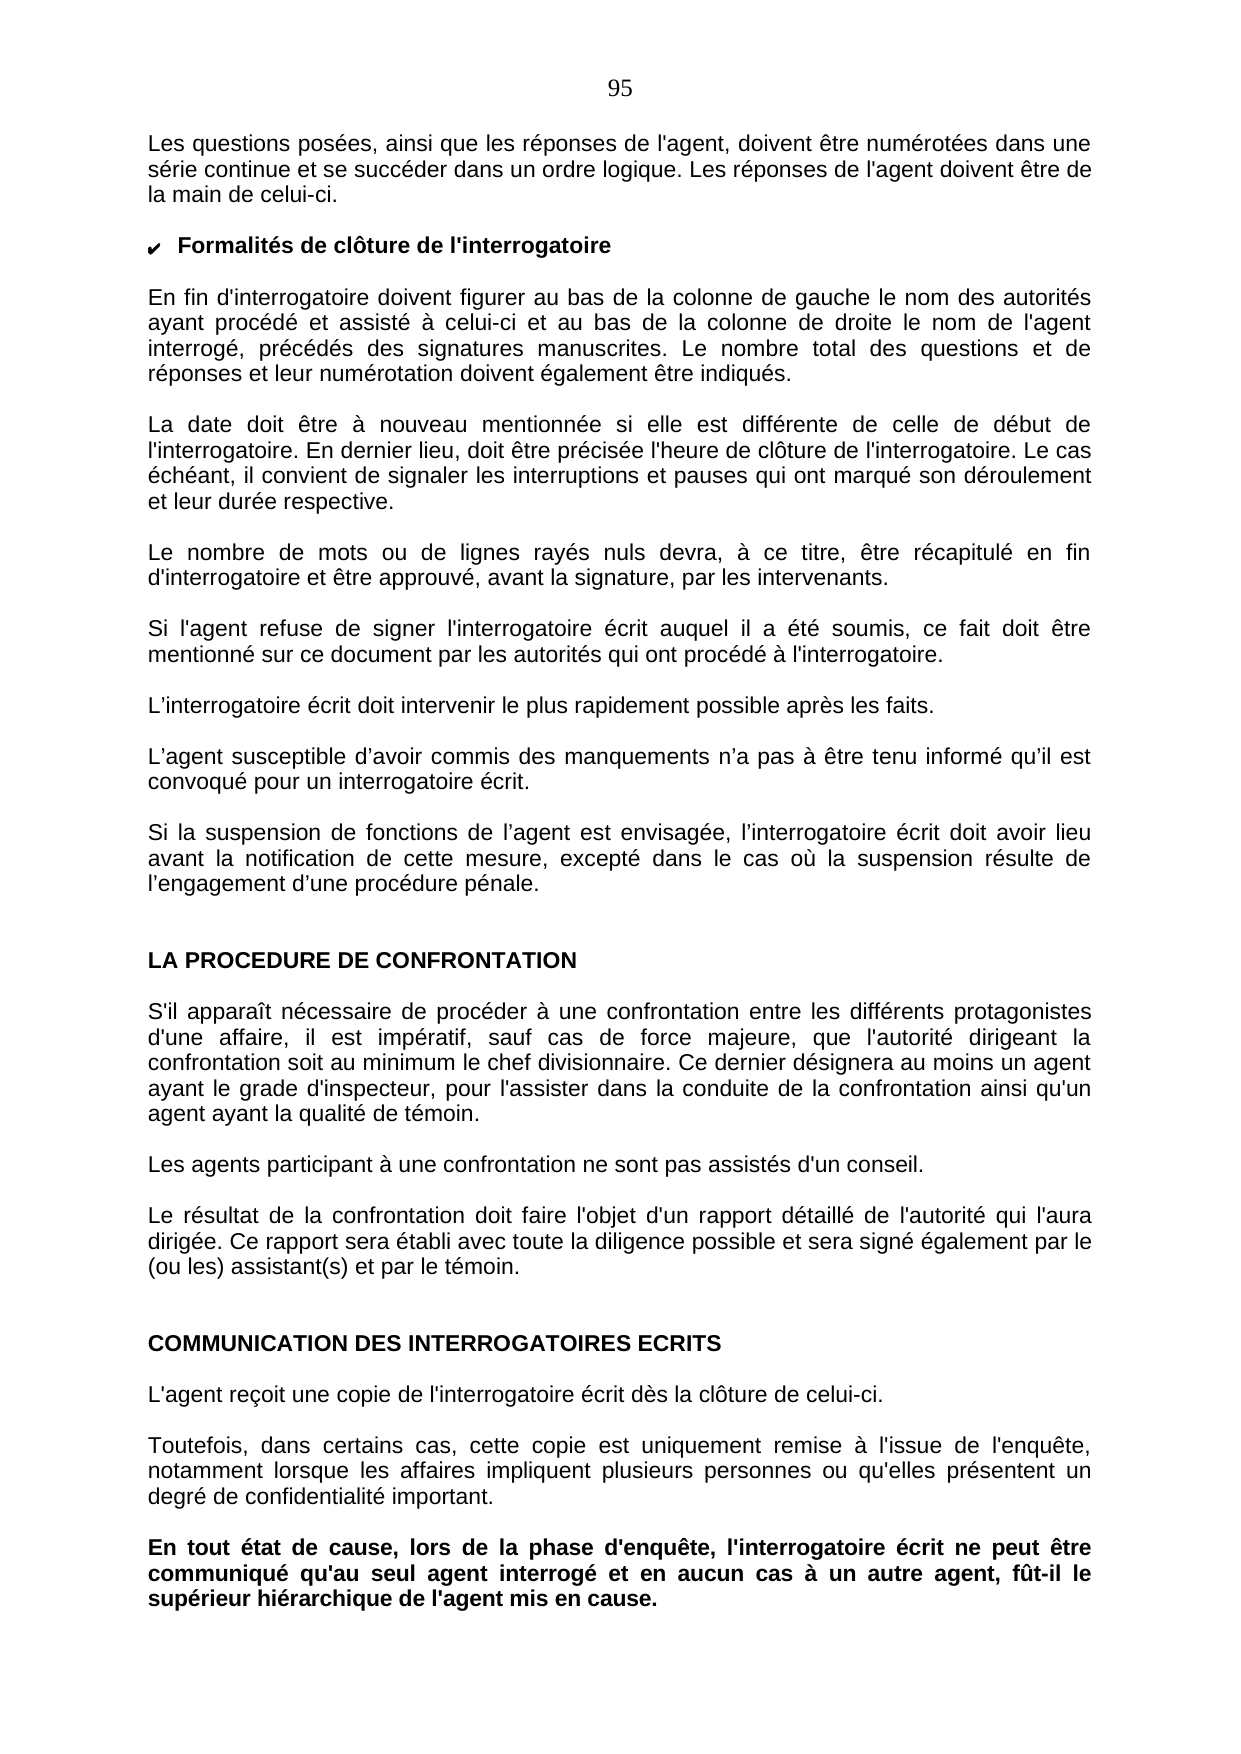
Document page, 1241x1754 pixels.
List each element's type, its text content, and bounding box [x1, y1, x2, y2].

text Toutefois, dans certains cas, cette copie est uniquement remise à l'issue de l'enquête, notamment lorsque les affaires impliquent plusieurs personnes ou qu'elles présentent un degré de confidentialité important. [148, 1433, 1092, 1509]
text En fin d'interrogatoire doivent figurer au bas de la colonne de gauche le nom des autorités ayant procédé et assisté à celui-ci et au bas de la colonne de droite le nom de l'agent interrogé, précédés des signatures manuscrites. Le nombre total des questions et de réponses et leur numérotation doivent également être indiqués. [148, 284, 1092, 386]
text L’agent susceptible d’avoir commis des manquements n’a pas à être tenu informé qu’il est convoqué pour un interrogatoire écrit. [148, 743, 1092, 794]
list Formalités de clôture de l'interrogatoire [148, 233, 1092, 259]
text Le résultat de la confrontation doit faire l'objet d'un rapport détaillé de l'autorité qui l'aura dirigée. Ce rapport sera établi avec toute la diligence possible et sera signé également par le (ou les) assistant(s) et par le témoin. [148, 1203, 1092, 1279]
text LA PROCEDURE DE CONFRONTATION [148, 948, 1092, 973]
text COMMUNICATION DES INTERROGATOIRES ECRITS [148, 1331, 1092, 1356]
text Le nombre de mots ou de lignes rayés nuls devra, à ce titre, être récapitulé en fin d'interrogatoire et être approuvé, avant la signature, par les intervenants. [148, 539, 1092, 590]
text Les agents participant à une confrontation ne sont pas assistés d'un conseil. [148, 1152, 1092, 1177]
text Les questions posées, ainsi que les réponses de l'agent, doivent être numérotées dans une série continue et se succéder dans un ordre logique. Les réponses de l'agent doivent être de la main de celui-ci. [148, 131, 1092, 208]
text Si l'agent refuse de signer l'interrogatoire écrit auquel il a été soumis, ce fait doit être mentionné sur ce document par les autorités qui ont procédé à l'interrogatoire. [148, 616, 1092, 667]
text S'il apparaît nécessaire de procéder à une confrontation entre les différents protagonistes d'une affaire, il est impératif, sauf cas de force majeure, que l'autorité dirigeant la confrontation soit au minimum le chef divisionnaire. Ce dernier désignera au moins un agent ayant le grade d'inspecteur, pour l'assister dans la conduite de la confrontation ainsi qu'un agent ayant la qualité de témoin. [148, 999, 1092, 1126]
text En tout état de cause, lors de la phase d'enquête, l'interrogatoire écrit ne peut être communiqué qu'au seul agent interrogé et en aucun cas à un autre agent, fût-il le supérieur hiérarchique de l'agent mis en cause. [148, 1535, 1092, 1611]
text L'agent reçoit une copie de l'interrogatoire écrit dès la clôture de celui-ci. [148, 1382, 1092, 1407]
text L’interrogatoire écrit doit intervenir le plus rapidement possible après les faits. [148, 692, 1092, 718]
text Si la suspension de fonctions de l’agent est envisagée, l’interrogatoire écrit doit avoir lieu avant la notification de cette mesure, excepté dans le cas où la suspension résulte de l’engagement d’une procédure pénale. [148, 820, 1092, 897]
text La date doit être à nouveau mentionnée si elle est différente de celle de début de l'interrogatoire. En dernier lieu, doit être précisée l'heure de clôture de l'interrogatoire. Le cas échéant, il convient de signaler les interruptions et pauses qui ont marqué son déroulement et leur durée respective. [148, 412, 1092, 514]
